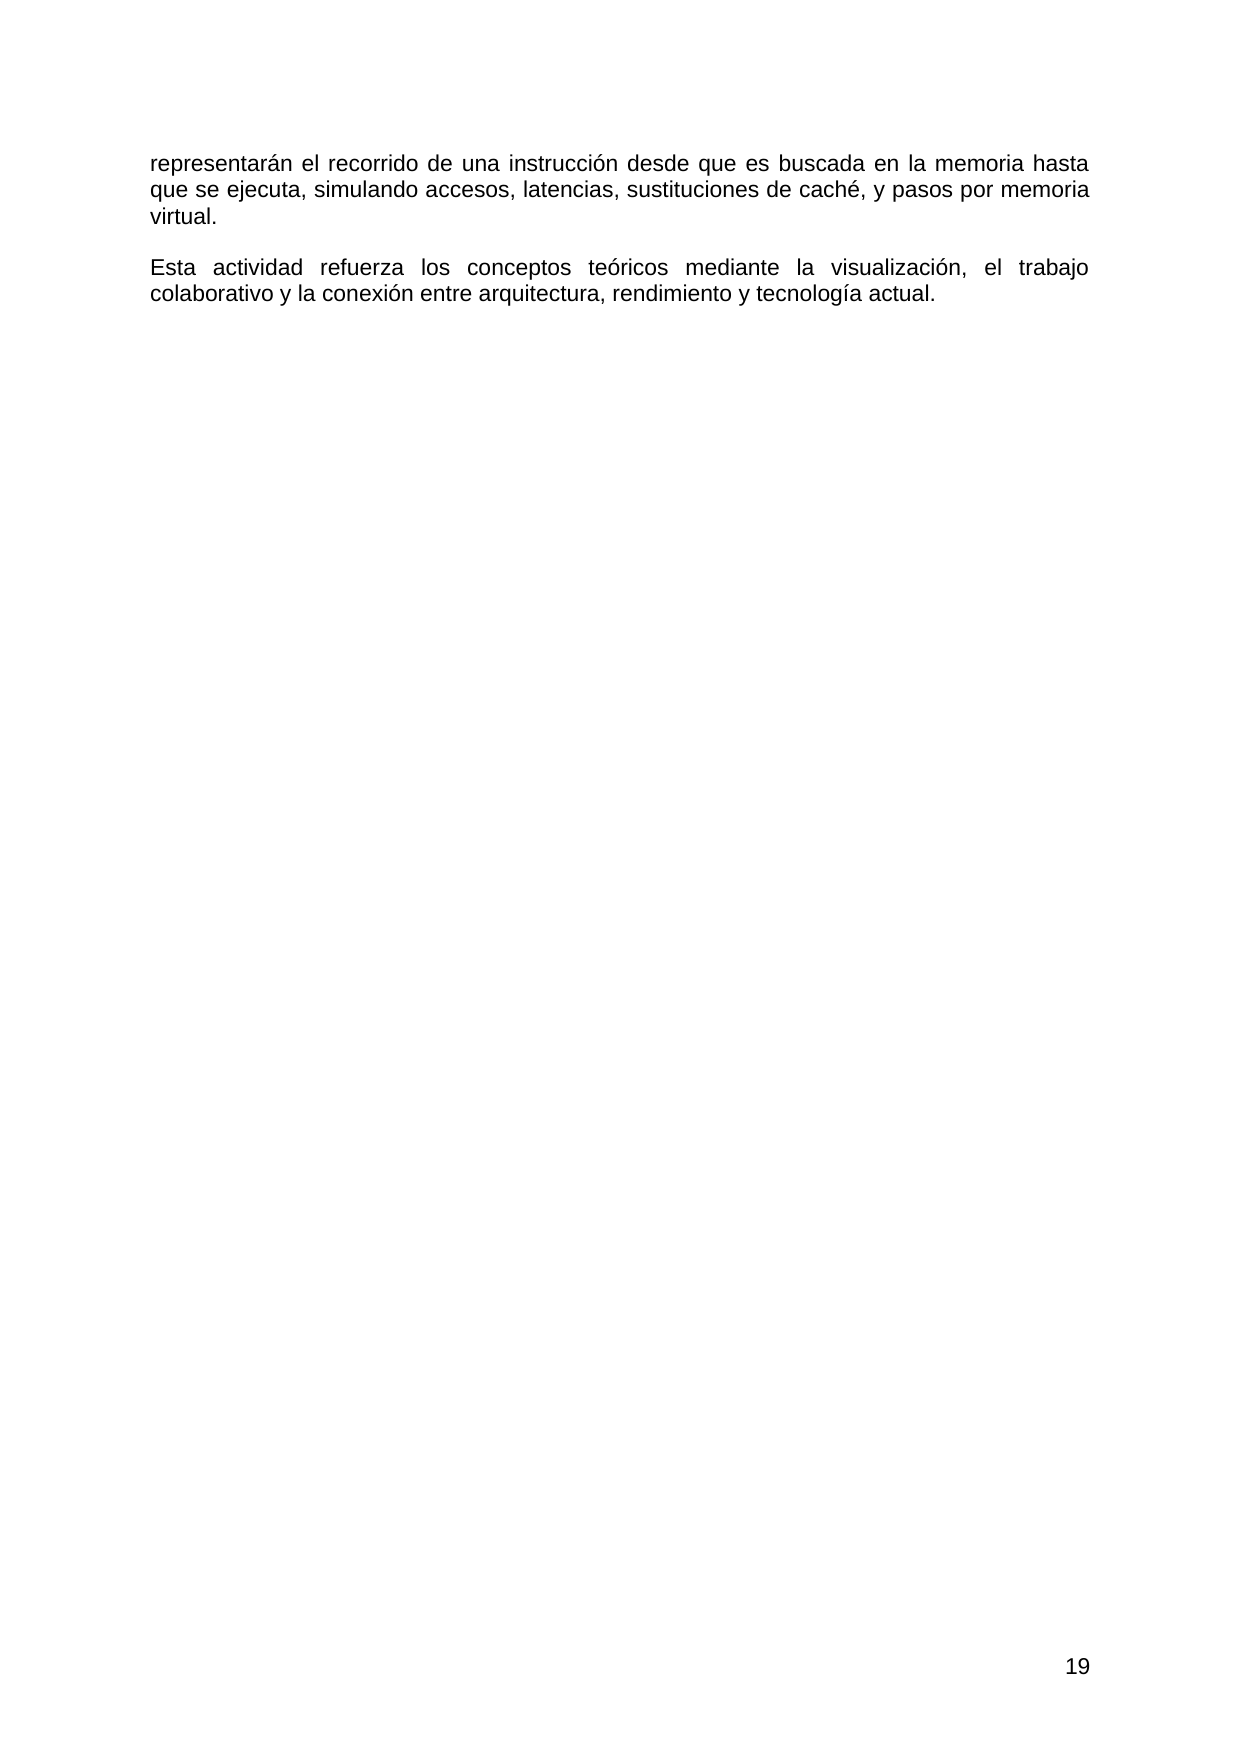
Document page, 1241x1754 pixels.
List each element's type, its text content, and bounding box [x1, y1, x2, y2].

text Esta actividad refuerza los conceptos teóricos mediante la visualización, el trabajo colaborativo y la conexión entre arquitectura, rendimiento y tecnología actual. [150, 254, 1090, 307]
text representarán el recorrido de una instrucción desde que es buscada en la memoria hasta que se ejecuta, simulando accesos, latencias, sustituciones de caché, y pasos por memoria virtual. [150, 150, 1090, 229]
